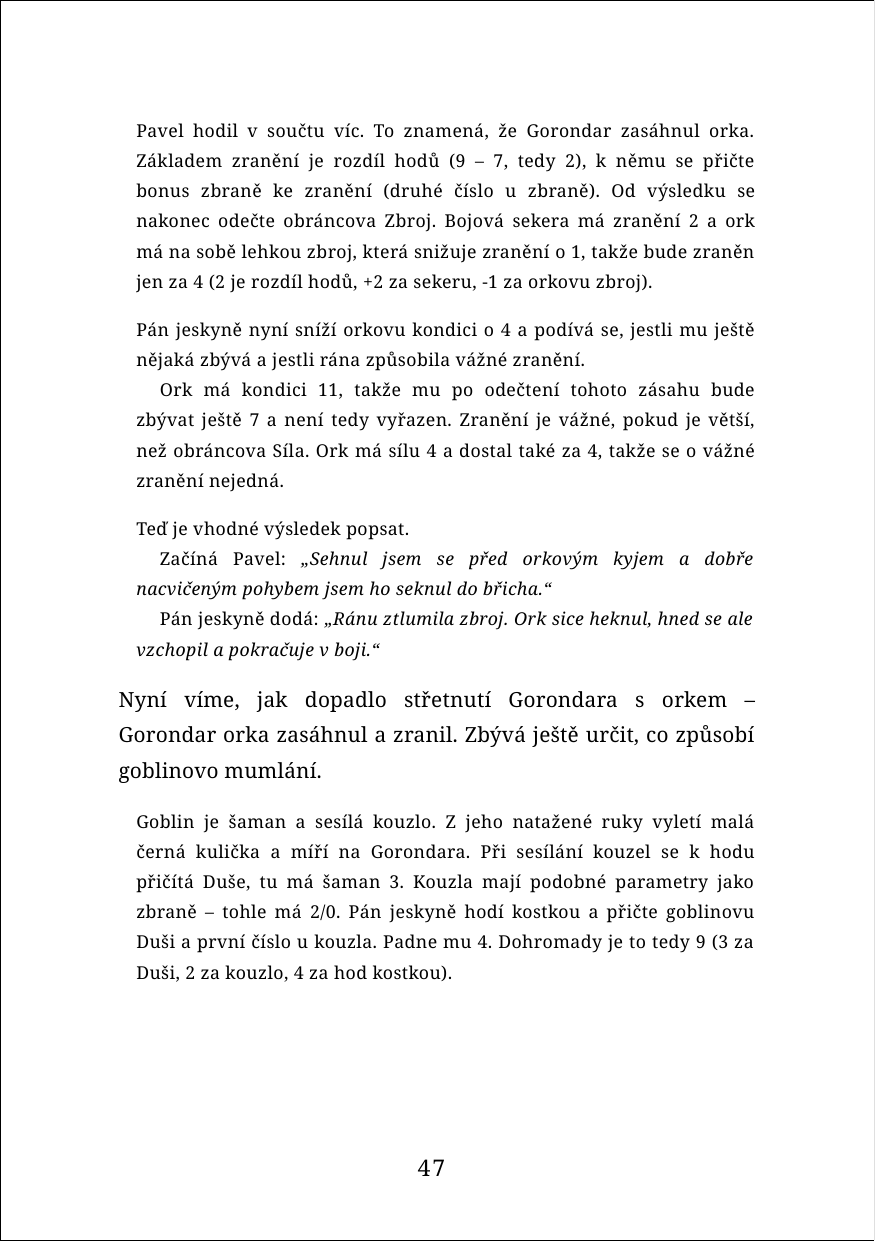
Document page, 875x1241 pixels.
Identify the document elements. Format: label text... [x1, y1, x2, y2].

text Pán jeskyně nyní sníží orkovu kondici o 4 a podívá se, jestli mu ještě nějaká zbývá a jestli rána způsobila vážné zranění. Ork má kondici 11, takže mu po odečtení tohoto zásahu bude zbývat ještě 7 a není tedy vyřazen. Zranění je vážné, pokud je větší, než obráncova Síla. Ork má sílu 4 a dostal také za 4, takže se o vážné zranění nejedná. [136, 317, 756, 492]
text Teď je vhodné výsledek popsat. Začíná Pavel: „Sehnul jsem se před orkovým kyjem a dobře nacvičeným pohybem jsem ho seknul do břicha.“ Pán jeskyně dodá: „Ránu ztlumila zbroj. Ork sice heknul, hned se ale vzchopil a pokračuje v boji.“ [136, 516, 756, 661]
text Goblin je šaman a sesílá kouzlo. Z jeho natažené ruky vyletí malá černá kulička a míří na Gorondara. Při sesílání kouzel se k hodu přičítá Duše, tu má šaman 3. Kouzla mají podobné parametry jako zbraně – tohle má 2/0. Pán jeskyně hodí kostkou a přičte goblinovu Duši a první číslo u kouzla. Padne mu 4. Dohromady je to tedy 9 (3 za Duši, 2 za kouzlo, 4 za hod kostkou). [136, 809, 756, 984]
text Nyní víme, jak dopadlo střetnutí Gorondara s orkem – Gorondar orka zasáhnul a zranil. Zbývá ještě určit, co způsobí goblinovo mumlání. [118, 685, 756, 784]
text Pavel hodil v součtu víc. To znamená, že Gorondar zasáhnul orka. Základem zranění je rozdíl hodů (9 – 7, tedy 2), k němu se přičte bonus zbraně ke zranění (druhé číslo u zbraně). Od výsledku se nakonec odečte obráncova Zbroj. Bojová sekera má zranění 2 a ork má na sobě lehkou zbroj, která snižuje zranění o 1, takže bude zraněn jen za 4 (2 je rozdíl hodů, +2 za sekeru, -1 za orkovu zbroj). [136, 118, 756, 293]
